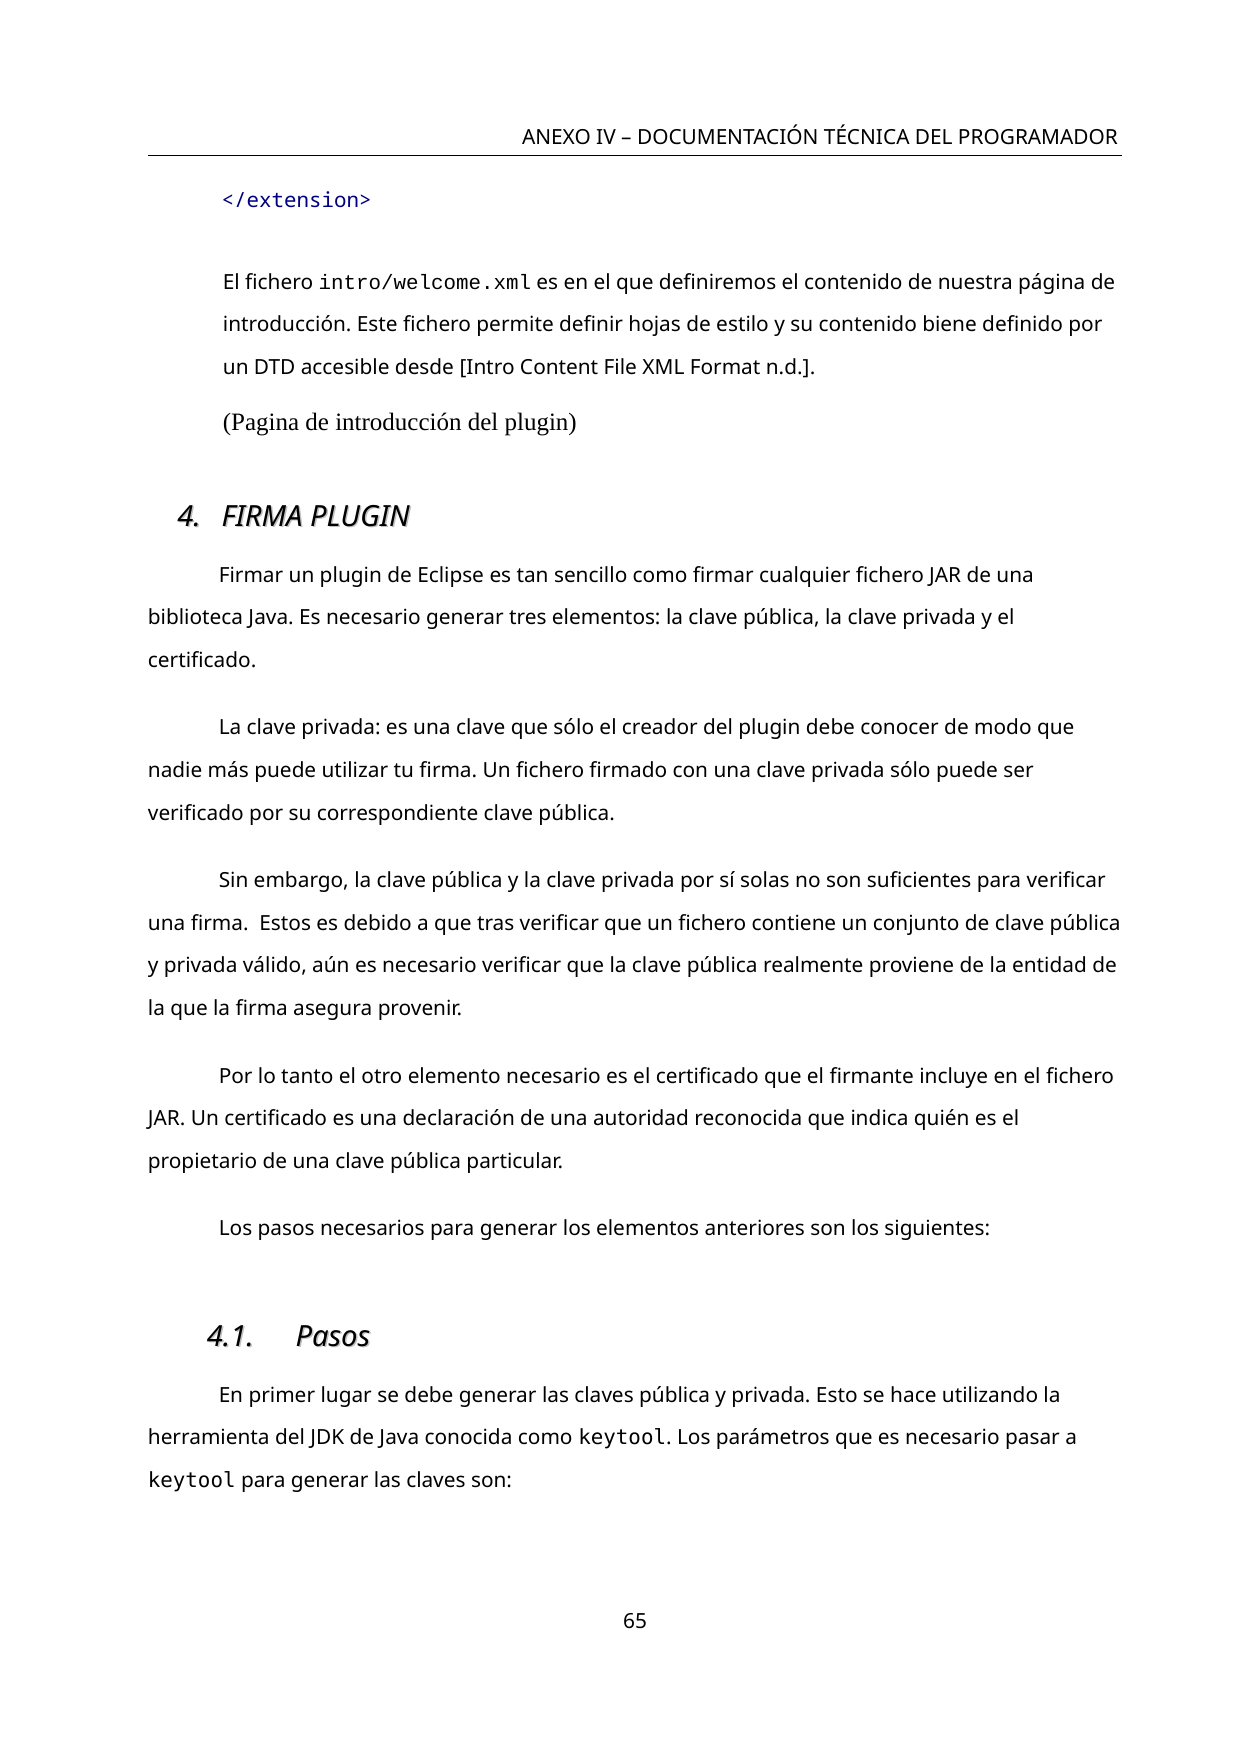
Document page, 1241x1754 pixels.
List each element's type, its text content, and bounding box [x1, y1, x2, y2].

text Los pasos necesarios para generar los elementos anteriores son los siguientes: [148, 1213, 1122, 1242]
text Firmar un plugin de Eclipse es tan sencillo como firmar cualquier fichero JAR de una biblioteca Java. Es necesario generar tres elementos: la clave pública, la clave privada y el certificado. [148, 560, 1122, 673]
text </extension> [148, 185, 1122, 213]
subtitle FIRMA PLUGIN [177, 495, 1122, 535]
subtitle Pasos [207, 1315, 1122, 1355]
text Por lo tanto el otro elemento necesario es el certificado que el firmante incluye en el fichero JAR. Un certificado es una declaración de una autoridad reconocida que indica quién es el propietario de una clave pública particular. [148, 1061, 1122, 1174]
text En primer lugar se debe generar las claves pública y privada. Esto se hace utilizando la herramienta del JDK de Java conocida como keytool. Los parámetros que es necesario pasar a keytool para generar las claves son: [148, 1380, 1122, 1493]
text Sin embargo, la clave pública y la clave privada por sí solas no son suficientes para verificar una firma. Estos es debido a que tras verificar que un fichero contiene un conjunto de clave pública y privada válido, aún es necesario verificar que la clave pública realmente proviene de la entidad de la que la firma asegura provenir. [148, 865, 1122, 1022]
text La clave privada: es una clave que sólo el creador del plugin debe conocer de modo que nadie más puede utilizar tu firma. Un fichero firmado con una clave privada sólo puede ser verificado por su correspondiente clave pública. [148, 712, 1122, 826]
list El fichero intro/welcome.xml es en el que definiremos el contenido de nuestra página de introducción. Este fichero permite definir hojas de estilo y su contenido biene definido por un DTD accesible desde [Intro Content File XML Format n.d.]. [185, 267, 1122, 381]
list (Pagina de introducción del plugin) [185, 407, 1122, 436]
